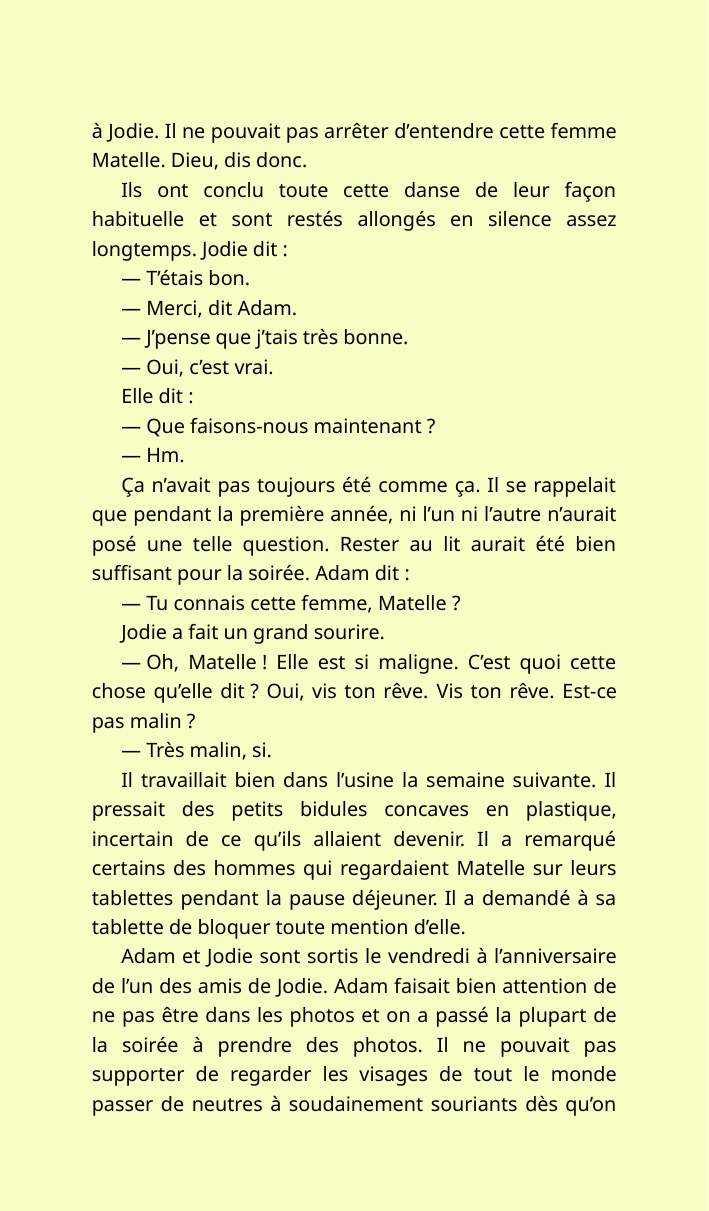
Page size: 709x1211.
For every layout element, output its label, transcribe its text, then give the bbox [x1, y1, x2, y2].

text — J’pense que j’tais très bonne. [92, 321, 617, 351]
text — Très malin, si. [92, 734, 617, 763]
text Adam et Jodie sont sortis le vendredi à l’anniversaire de l’un des amis de Jodie. Adam faisait bien attention de ne pas être dans les photos et on a passé la plupart de la soirée à prendre des photos. Il ne pouvait pas supporter de regarder les visages de tout le monde passer de neutres à soudainement souriants dès qu’on [92, 940, 617, 1117]
text — T’étais bon. [92, 262, 617, 292]
text — Tu connais cette femme, Matelle ? [92, 587, 617, 616]
text — Merci, dit Adam. [92, 292, 617, 321]
text Ils ont conclu toute cette danse de leur façon habituelle et sont restés allongés en silence assez longtemps. Jodie dit : [92, 174, 617, 262]
text Elle dit : [92, 380, 617, 410]
text — Que faisons-nous maintenant ? [92, 410, 617, 439]
text — Oh, Matelle ! Elle est si maligne. C’est quoi cette chose qu’elle dit ? Oui, vis ton rêve. Vis ton rêve. Est-ce pas malin ? [92, 646, 617, 734]
text à Jodie. Il ne pouvait pas arrêter d’entendre cette femme Matelle. Dieu, dis donc. [92, 115, 617, 174]
text Il travaillait bien dans l’usine la semaine suivante. Il pressait des petits bidules concaves en plastique, incertain de ce qu’ils allaient devenir. Il a remarqué certains des hommes qui regardaient Matelle sur leurs tablettes pendant la pause déjeuner. Il a demandé à sa tablette de bloquer toute mention d’elle. [92, 763, 617, 940]
text Ça n’avait pas toujours été comme ça. Il se rappelait que pendant la première année, ni l’un ni l’autre n’aurait posé une telle question. Rester au lit aurait été bien suffisant pour la soirée. Adam dit : [92, 469, 617, 587]
text — Oui, c’est vrai. [92, 351, 617, 380]
text — Hm. [92, 439, 617, 469]
text Jodie a fait un grand sourire. [92, 616, 617, 646]
